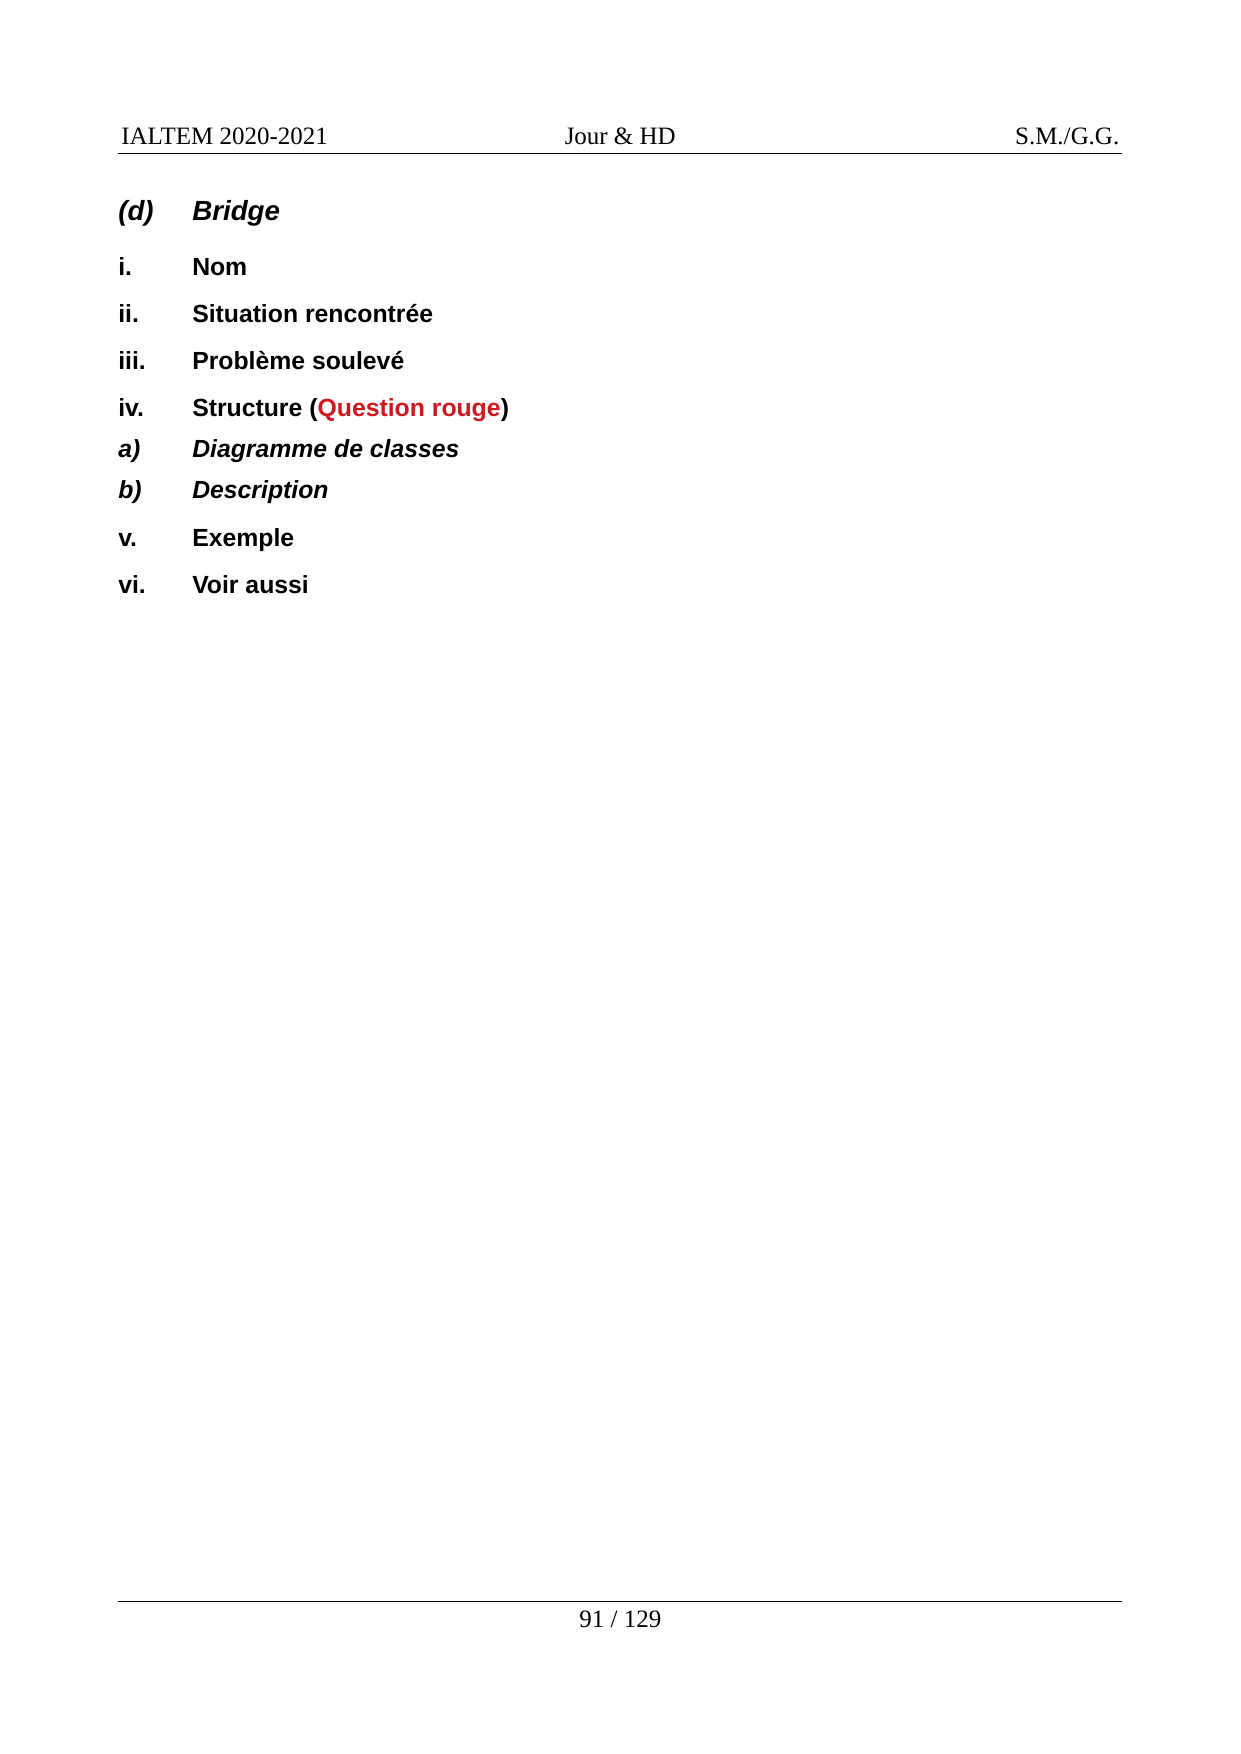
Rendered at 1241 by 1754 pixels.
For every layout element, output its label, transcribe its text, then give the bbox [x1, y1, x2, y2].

subtitle Problème soulevé [118, 346, 1122, 375]
subtitle Bridge [118, 195, 1122, 227]
subtitle Voir aussi [118, 570, 1122, 599]
subtitle Diagramme de classes [118, 434, 1122, 463]
subtitle Structure (Question rouge) [118, 393, 1122, 422]
subtitle Description [118, 476, 1122, 504]
subtitle Exemple [118, 523, 1122, 551]
subtitle Nom [118, 252, 1122, 280]
subtitle Situation rencontrée [118, 299, 1122, 327]
